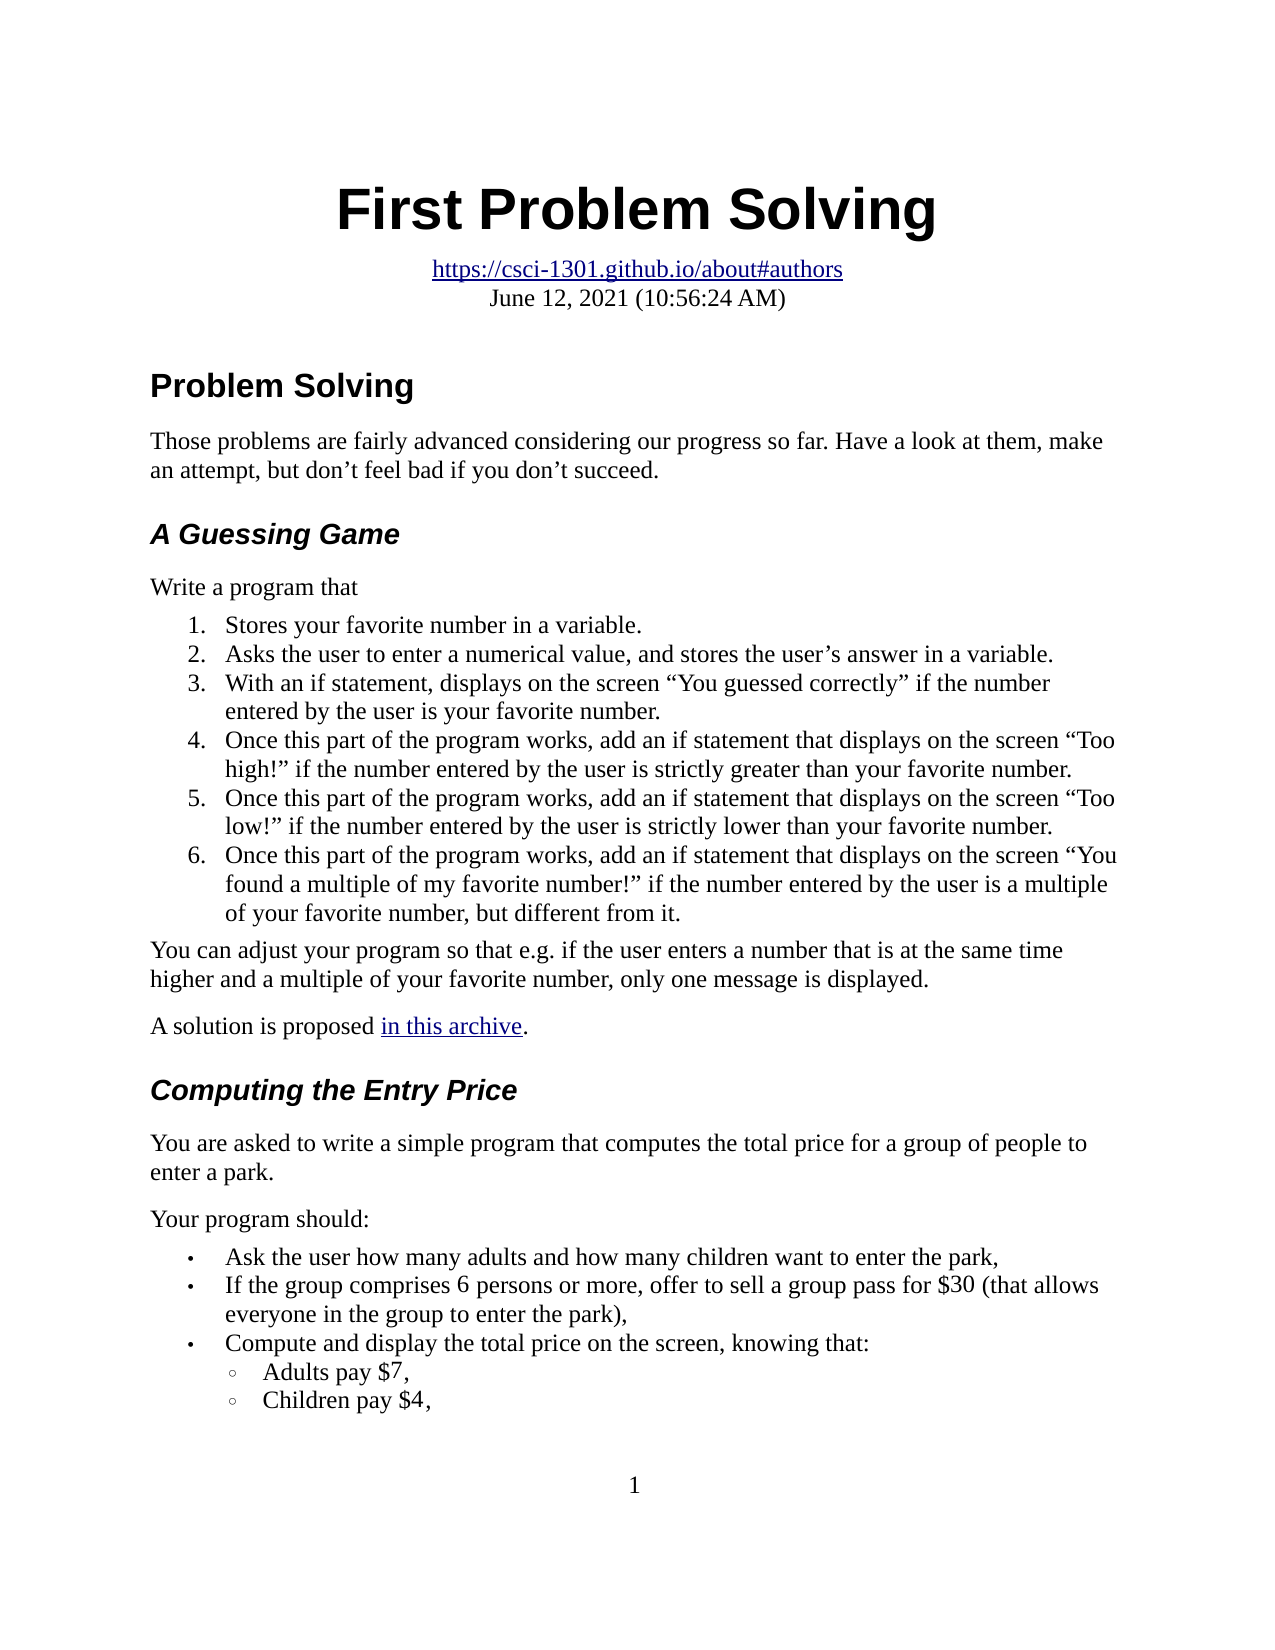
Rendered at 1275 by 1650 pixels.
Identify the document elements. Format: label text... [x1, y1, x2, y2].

list Asks the user to enter a numerical value, and stores the user’s answer in a variable. [187, 639, 1125, 668]
list Once this part of the program works, add an if statement that displays on the screen “Too low!” if the number entered by the user is strictly lower than your favorite number. [187, 783, 1125, 840]
text You can adjust your program so that e.g. if the user enters a number that is at the same time higher and a multiple of your favorite number, only one message is displayed. [150, 935, 1125, 993]
text A solution is proposed in this archive. [150, 1011, 1125, 1039]
text Write a program that [150, 572, 1125, 601]
subtitle Computing the Entry Price [150, 1073, 1125, 1107]
list Compute and display the total price on the screen, knowing that: [187, 1328, 1125, 1357]
list Stores your favorite number in a variable. [187, 610, 1125, 639]
title First Problem Solving [150, 175, 1125, 242]
list Children pay $, [225, 1385, 1125, 1414]
list With an if statement, displays on the screen “You guessed correctly” if the number entered by the user is your favorite number. [187, 668, 1125, 725]
text Those problems are fairly advanced considering our progress so far. Have a look at them, make an attempt, but don’t feel bad if you don’t succeed. [150, 426, 1125, 483]
list Once this part of the program works, add an if statement that displays on the screen “You found a multiple of my favorite number!” if the number entered by the user is a multiple of your favorite number, but different from it. [187, 840, 1125, 926]
list Ask the user how many adults and how many children want to enter the park, [187, 1242, 1125, 1270]
text https://csci-1301.github.io/about#authors [150, 254, 1125, 283]
text Your program should: [150, 1204, 1125, 1233]
list Once this part of the program works, add an if statement that displays on the screen “Too high!” if the number entered by the user is strictly greater than your favorite number. [187, 725, 1125, 783]
text You are asked to write a simple program that computes the total price for a group of people to enter a park. [150, 1128, 1125, 1186]
list If the group comprises persons or more, offer to sell a group pass for $ (that allows everyone in the group to enter the park), [187, 1270, 1125, 1328]
list Adults pay $, [225, 1357, 1125, 1385]
subtitle Problem Solving [150, 366, 1125, 404]
text June 12, 2021 (10:56:24 AM) [150, 283, 1125, 312]
subtitle A Guessing Game [150, 517, 1125, 551]
